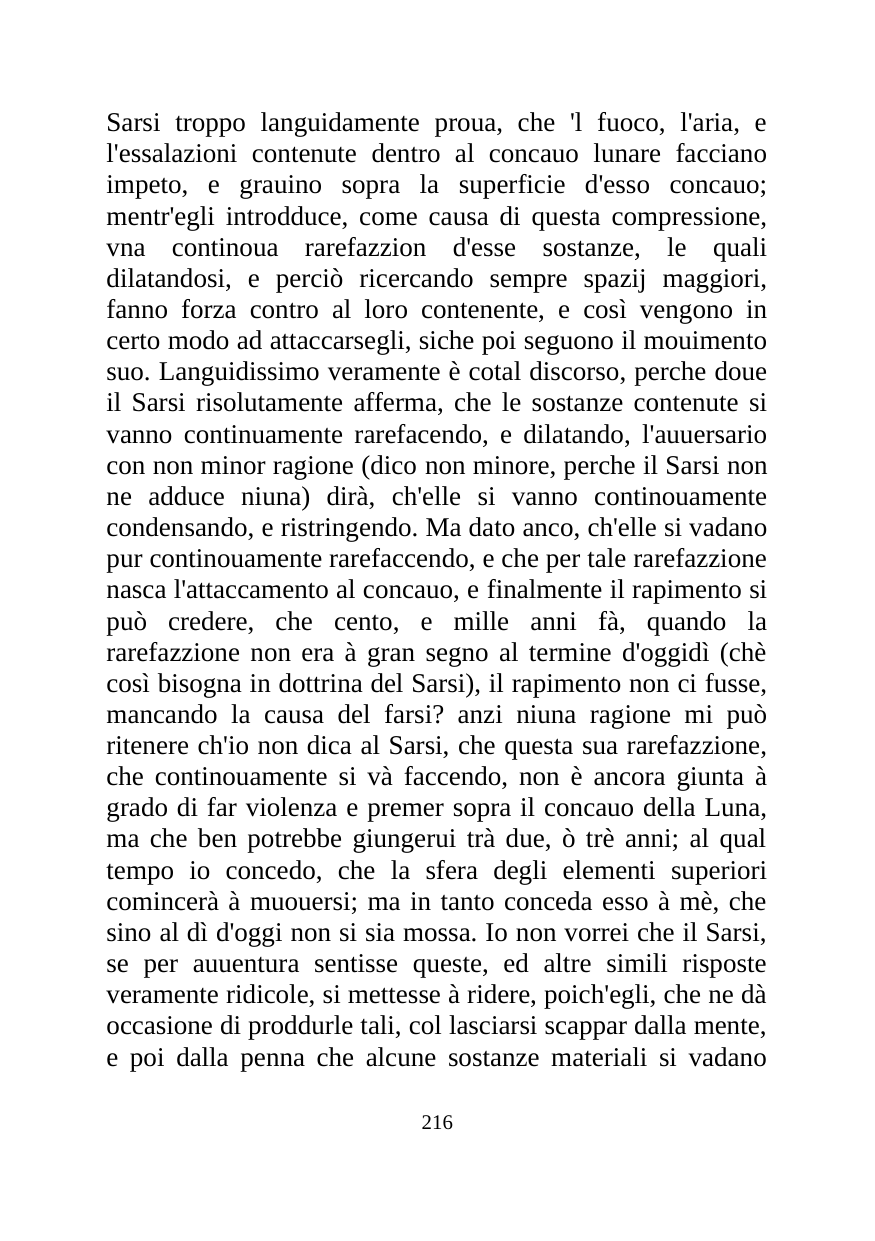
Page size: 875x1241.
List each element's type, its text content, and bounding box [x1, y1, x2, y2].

text Sarsi troppo languidamente proua, che 'l fuoco, l'aria, e l'essalazioni contenute dentro al concauo lunare facciano impeto, e grauino sopra la superficie d'esso concauo; mentr'egli introdduce, come causa di questa compressione, vna continoua rarefazzion d'esse sostanze, le quali dilatandosi, e perciò ricercando sempre spazij maggiori, fanno forza contro al loro contenente, e così vengono in certo modo ad attaccarsegli, siche poi seguono il mouimento suo. Languidissimo veramente è cotal discorso, perche doue il Sarsi risolutamente afferma, che le sostanze contenute si vanno continuamente rarefacendo, e dilatando, l'auuersario con non minor ragione (dico non minore, perche il Sarsi non ne adduce niuna) dirà, ch'elle si vanno continouamente condensando, e ristringendo. Ma dato anco, ch'elle si vadano pur continouamente rarefaccendo, e che per tale rarefazzione nasca l'attaccamento al concauo, e finalmente il rapimento si può credere, che cento, e mille anni fà, quando la rarefazzione non era à gran segno al termine d'oggidì (chè così bisogna in dottrina del Sarsi), il rapimento non ci fusse, mancando la causa del farsi? anzi niuna ragione mi può ritenere ch'io non dica al Sarsi, che questa sua rarefazzione, che continouamente si và faccendo, non è ancora giunta à grado di far violenza e premer sopra il concauo della Luna, ma che ben potrebbe giungerui trà due, ò trè anni; al qual tempo io concedo, che la sfera degli elementi superiori comincerà à muouersi; ma in tanto conceda esso à mè, che sino al dì d'oggi non si sia mossa. Io non vorrei che il Sarsi, se per auuentura sentisse queste, ed altre simili risposte veramente ridicole, si mettesse à ridere, poich'egli, che ne dà occasione di proddurle tali, col lasciarsi scappar dalla mente, e poi dalla penna che alcune sostanze materiali si vadano [106, 106, 768, 1072]
